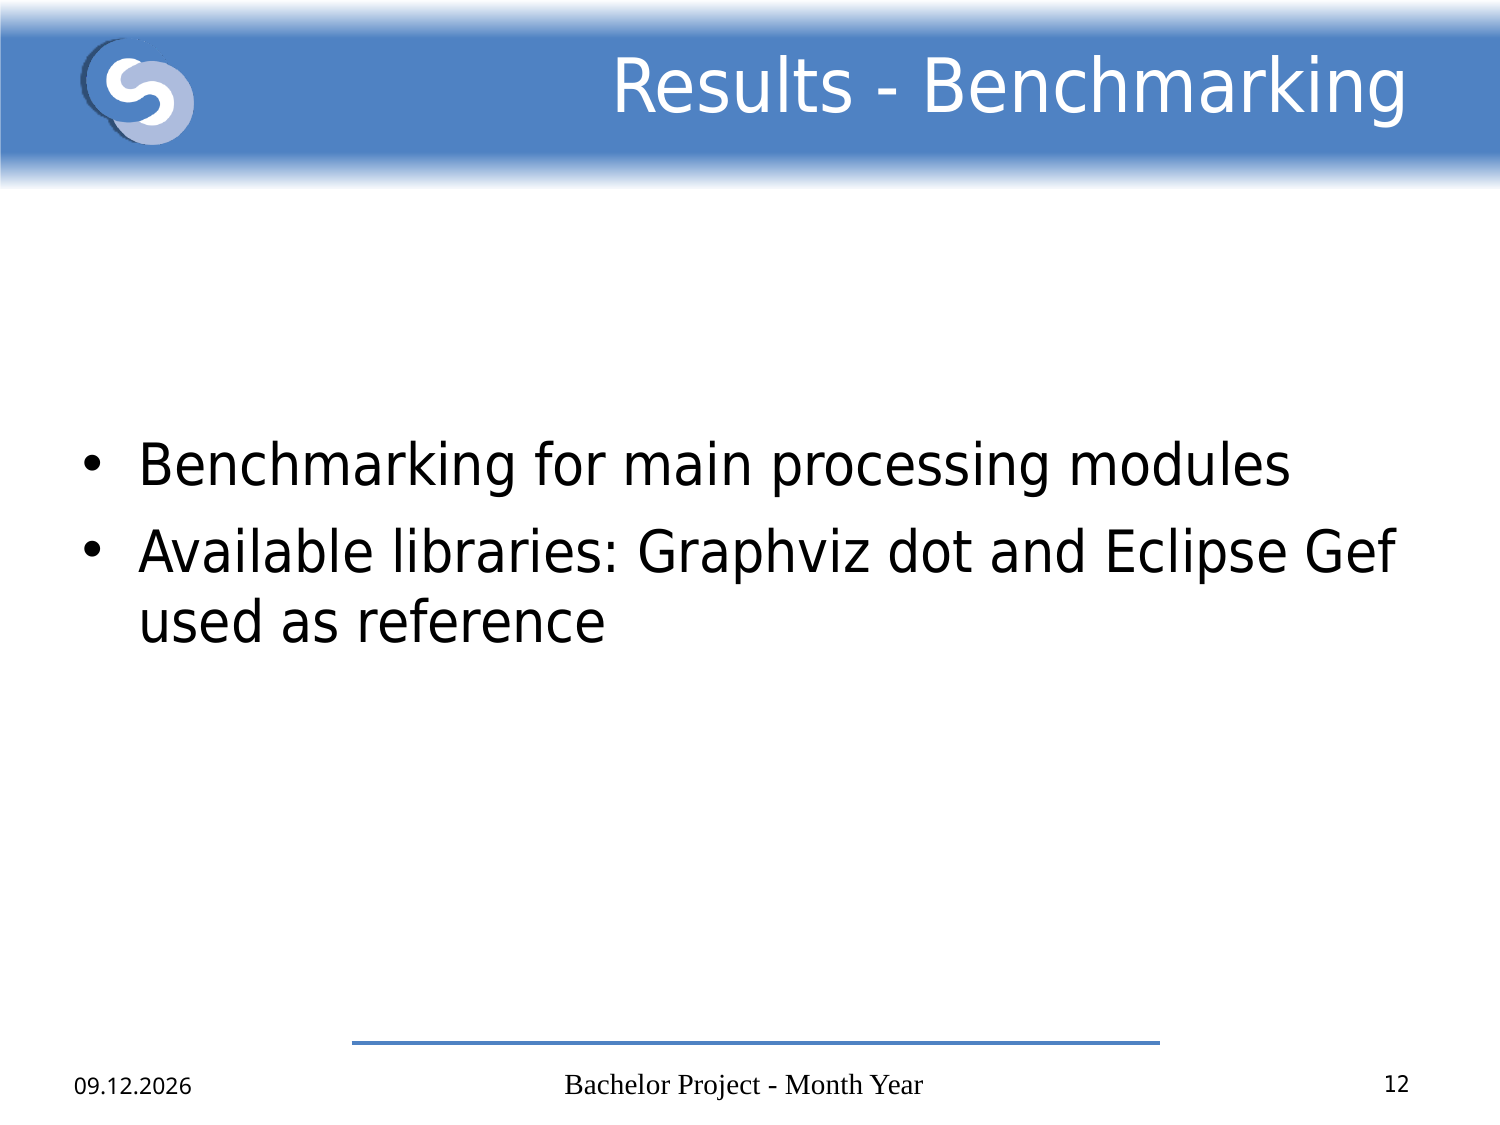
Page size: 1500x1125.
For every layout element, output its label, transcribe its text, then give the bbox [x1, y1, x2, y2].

title Results - Benchmarking [199, 11, 1425, 155]
picture [0, 0, 1500, 189]
list Benchmarking for main processing modules Available libraries: Graphviz dot and Eclipse Gef used as reference [67, 206, 1418, 875]
